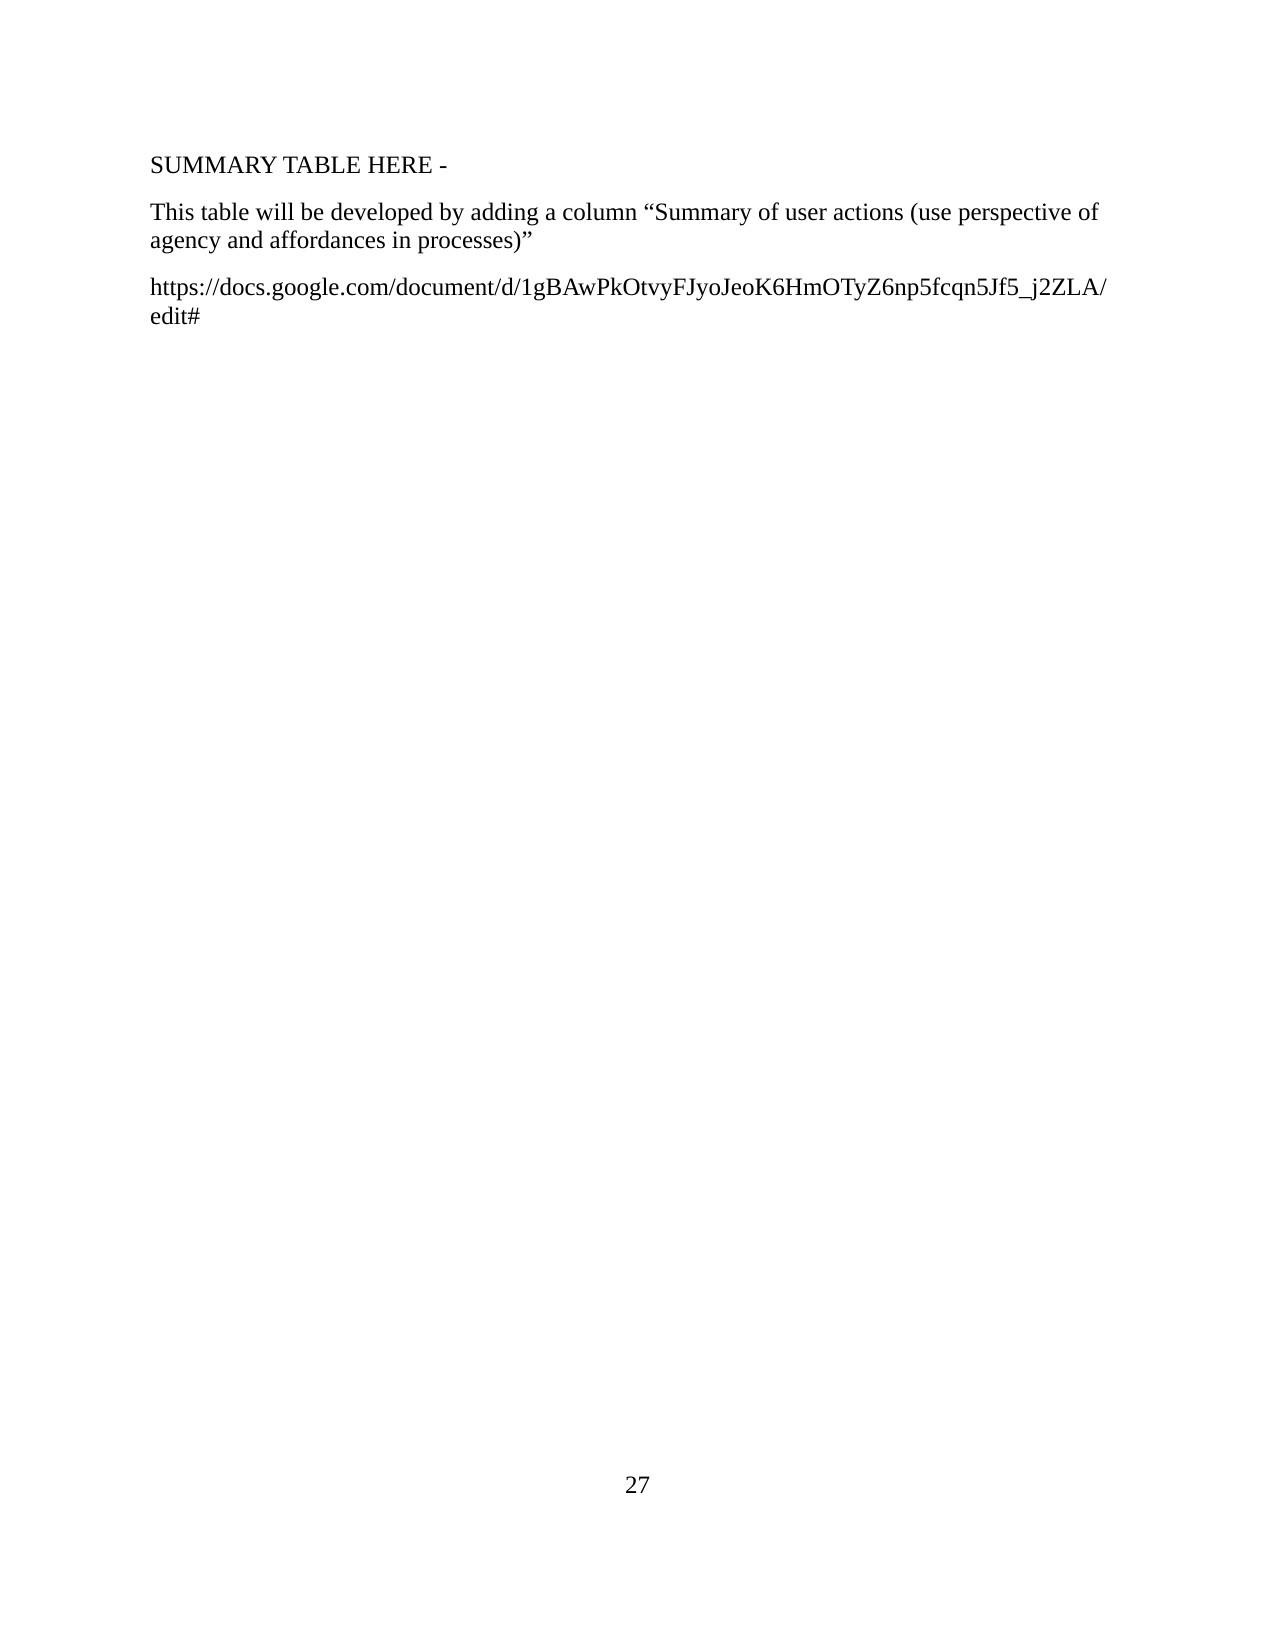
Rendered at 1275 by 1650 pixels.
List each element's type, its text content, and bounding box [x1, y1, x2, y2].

text SUMMARY TABLE HERE - [150, 150, 1125, 179]
text https://docs.google.com/document/d/1gBAwPkOtvyFJyoJeoK6HmOTyZ6np5fcqn5Jf5_j2ZLA/edit# [150, 272, 1125, 329]
text This table will be developed by adding a column “Summary of user actions (use perspective of agency and affordances in processes)” [150, 197, 1125, 254]
